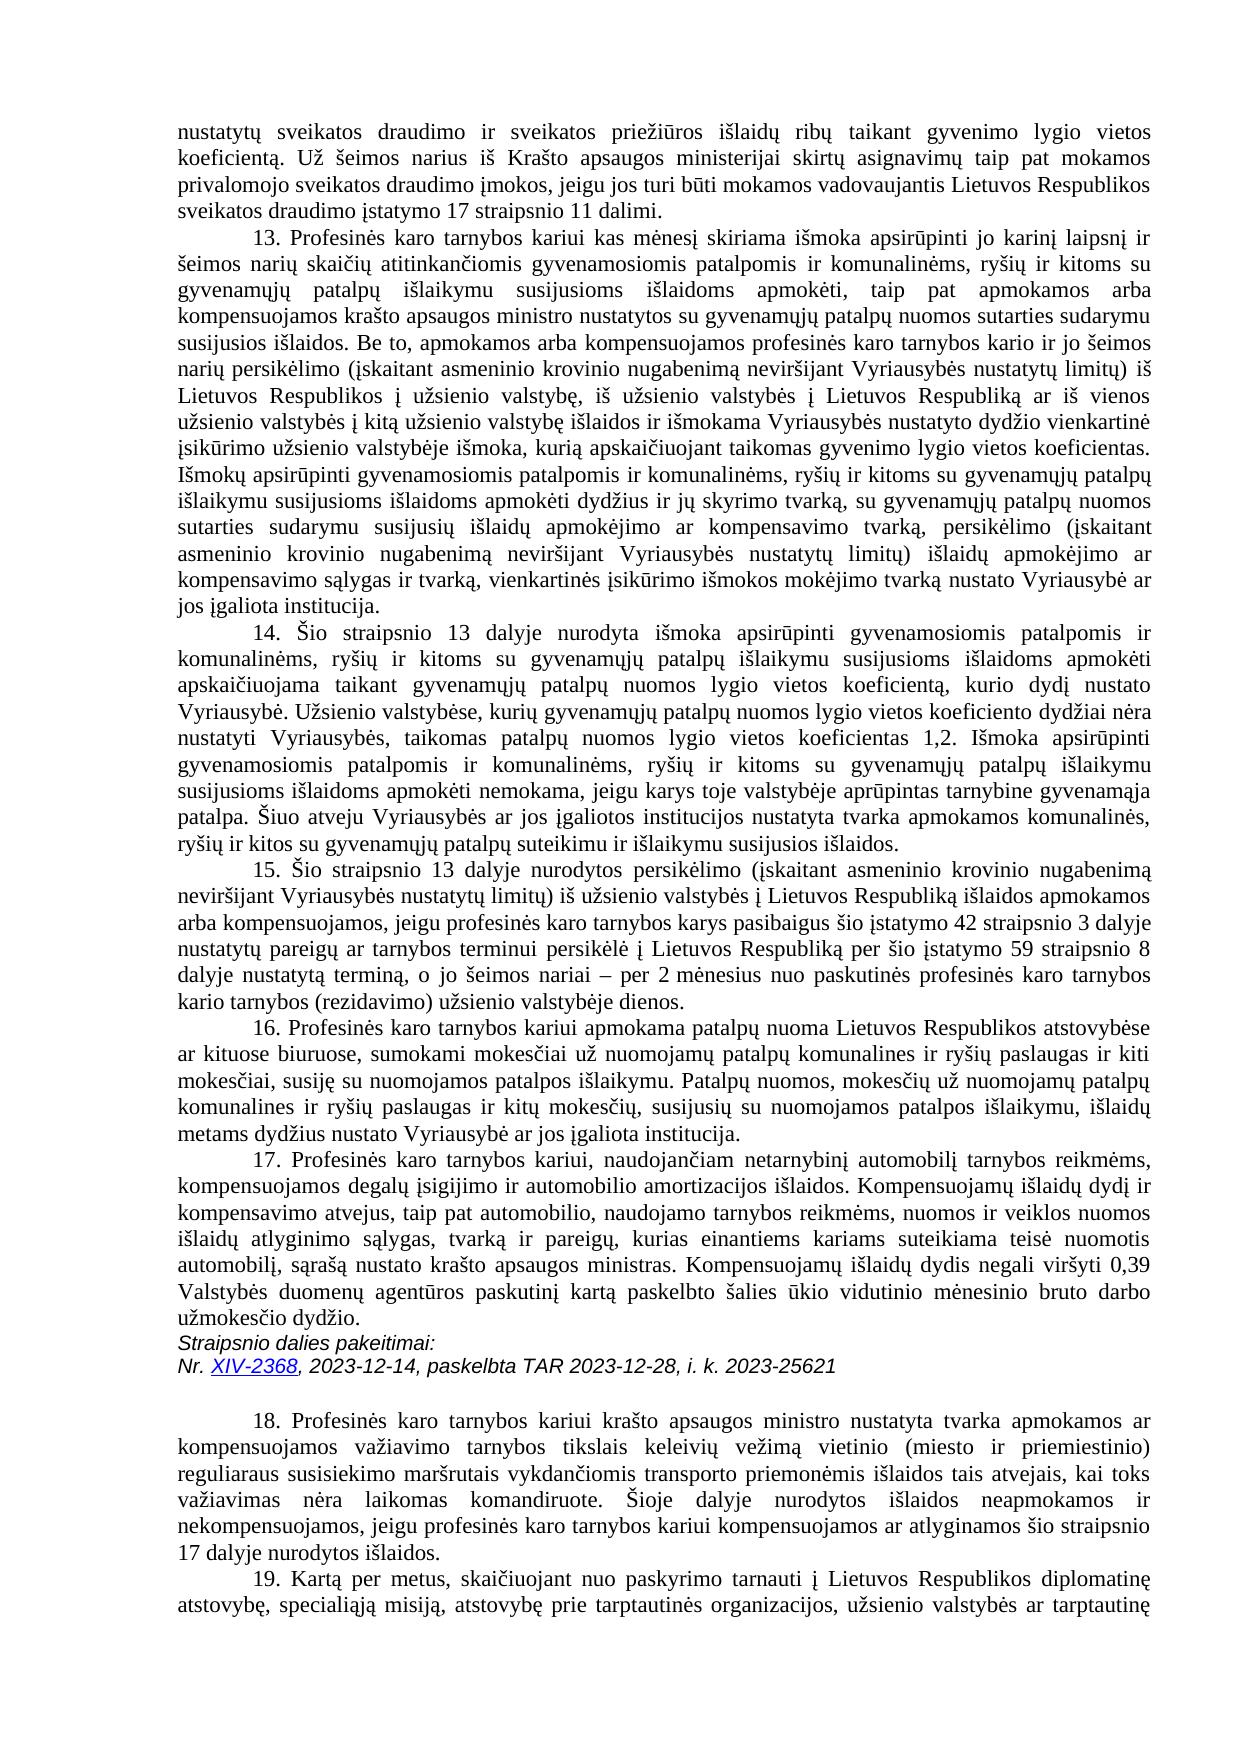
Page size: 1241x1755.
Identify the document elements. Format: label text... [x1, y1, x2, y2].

text 14. Šio straipsnio 13 dalyje nurodyta išmoka apsirūpinti gyvenamosiomis patalpomis ir komunalinėms, ryšių ir kitoms su gyvenamųjų patalpų išlaikymu susijusioms išlaidoms apmokėti apskaičiuojama taikant gyvenamųjų patalpų nuomos lygio vietos koeficientą, kurio dydį nustato Vyriausybė. Užsienio valstybėse, kurių gyvenamųjų patalpų nuomos lygio vietos koeficiento dydžiai nėra nustatyti Vyriausybės, taikomas patalpų nuomos lygio vietos koeficientas 1,2. Išmoka apsirūpinti gyvenamosiomis patalpomis ir komunalinėms, ryšių ir kitoms su gyvenamųjų patalpų išlaikymu susijusioms išlaidoms apmokėti nemokama, jeigu karys toje valstybėje aprūpintas tarnybine gyvenamąja patalpa. Šiuo atveju Vyriausybės ar jos įgaliotos institucijos nustatyta tvarka apmokamos komunalinės, ryšių ir kitos su gyvenamųjų patalpų suteikimu ir išlaikymu susijusios išlaidos. [177, 619, 1152, 856]
text Straipsnio dalies pakeitimai: [177, 1330, 1152, 1354]
text Nr. XIV-2368, 2023-12-14, paskelbta TAR 2023-12-28, i. k. 2023-25621 [177, 1354, 1152, 1378]
text 15. Šio straipsnio 13 dalyje nurodytos persikėlimo (įskaitant asmeninio krovinio nugabenimą neviršijant Vyriausybės nustatytų limitų) iš užsienio valstybės į Lietuvos Respubliką išlaidos apmokamos arba kompensuojamos, jeigu profesinės karo tarnybos karys pasibaigus šio įstatymo 42 straipsnio 3 dalyje nustatytų pareigų ar tarnybos terminui persikėlė į Lietuvos Respubliką per šio įstatymo 59 straipsnio 8 dalyje nustatytą terminą, o jo šeimos nariai – per 2 mėnesius nuo paskutinės profesinės karo tarnybos kario tarnybos (rezidavimo) užsienio valstybėje dienos. [177, 856, 1152, 1014]
text 17. Profesinės karo tarnybos kariui, naudojančiam netarnybinį automobilį tarnybos reikmėms, kompensuojamos degalų įsigijimo ir automobilio amortizacijos išlaidos. Kompensuojamų išlaidų dydį ir kompensavimo atvejus, taip pat automobilio, naudojamo tarnybos reikmėms, nuomos ir veiklos nuomos išlaidų atlyginimo sąlygas, tvarką ir pareigų, kurias einantiems kariams suteikiama teisė nuomotis automobilį, sąrašą nustato krašto apsaugos ministras. Kompensuojamų išlaidų dydis negali viršyti 0,39 Valstybės duomenų agentūros paskutinį kartą paskelbto šalies ūkio vidutinio mėnesinio bruto darbo užmokesčio dydžio. [177, 1146, 1152, 1330]
text 13. Profesinės karo tarnybos kariui kas mėnesį skiriama išmoka apsirūpinti jo karinį laipsnį ir šeimos narių skaičių atitinkančiomis gyvenamosiomis patalpomis ir komunalinėms, ryšių ir kitoms su gyvenamųjų patalpų išlaikymu susijusioms išlaidoms apmokėti, taip pat apmokamos arba kompensuojamos krašto apsaugos ministro nustatytos su gyvenamųjų patalpų nuomos sutarties sudarymu susijusios išlaidos. Be to, apmokamos arba kompensuojamos profesinės karo tarnybos kario ir jo šeimos narių persikėlimo (įskaitant asmeninio krovinio nugabenimą neviršijant Vyriausybės nustatytų limitų) iš Lietuvos Respublikos į užsienio valstybę, iš užsienio valstybės į Lietuvos Respubliką ar iš vienos užsienio valstybės į kitą užsienio valstybę išlaidos ir išmokama Vyriausybės nustatyto dydžio vienkartinė įsikūrimo užsienio valstybėje išmoka, kurią apskaičiuojant taikomas gyvenimo lygio vietos koeficientas. Išmokų apsirūpinti gyvenamosiomis patalpomis ir komunalinėms, ryšių ir kitoms su gyvenamųjų patalpų išlaikymu susijusioms išlaidoms apmokėti dydžius ir jų skyrimo tvarką, su gyvenamųjų patalpų nuomos sutarties sudarymu susijusių išlaidų apmokėjimo ar kompensavimo tvarką, persikėlimo (įskaitant asmeninio krovinio nugabenimą neviršijant Vyriausybės nustatytų limitų) išlaidų apmokėjimo ar kompensavimo sąlygas ir tvarką, vienkartinės įsikūrimo išmokos mokėjimo tvarką nustato Vyriausybė ar jos įgaliota institucija. [177, 223, 1152, 619]
text 16. Profesinės karo tarnybos kariui apmokama patalpų nuoma Lietuvos Respublikos atstovybėse ar kituose biuruose, sumokami mokesčiai už nuomojamų patalpų komunalines ir ryšių paslaugas ir kiti mokesčiai, susiję su nuomojamos patalpos išlaikymu. Patalpų nuomos, mokesčių už nuomojamų patalpų komunalines ir ryšių paslaugas ir kitų mokesčių, susijusių su nuomojamos patalpos išlaikymu, išlaidų metams dydžius nustato Vyriausybė ar jos įgaliota institucija. [177, 1014, 1152, 1146]
text nustatytų sveikatos draudimo ir sveikatos priežiūros išlaidų ribų taikant gyvenimo lygio vietos koeficientą. Už šeimos narius iš Krašto apsaugos ministerijai skirtų asignavimų taip pat mokamos privalomojo sveikatos draudimo įmokos, jeigu jos turi būti mokamos vadovaujantis Lietuvos Respublikos sveikatos draudimo įstatymo 17 straipsnio 11 dalimi. [177, 118, 1152, 223]
text 18. Profesinės karo tarnybos kariui krašto apsaugos ministro nustatyta tvarka apmokamos ar kompensuojamos važiavimo tarnybos tikslais keleivių vežimą vietinio (miesto ir priemiestinio) reguliaraus susisiekimo maršrutais vykdančiomis transporto priemonėmis išlaidos tais atvejais, kai toks važiavimas nėra laikomas komandiruote. Šioje dalyje nurodytos išlaidos neapmokamos ir nekompensuojamos, jeigu profesinės karo tarnybos kariui kompensuojamos ar atlyginamos šio straipsnio 17 dalyje nurodytos išlaidos. [177, 1407, 1152, 1565]
text 19. Kartą per metus, skaičiuojant nuo paskyrimo tarnauti į Lietuvos Respublikos diplomatinę atstovybę, specialiąją misiją, atstovybę prie tarptautinės organizacijos, užsienio valstybės ar tarptautinę [177, 1565, 1152, 1618]
